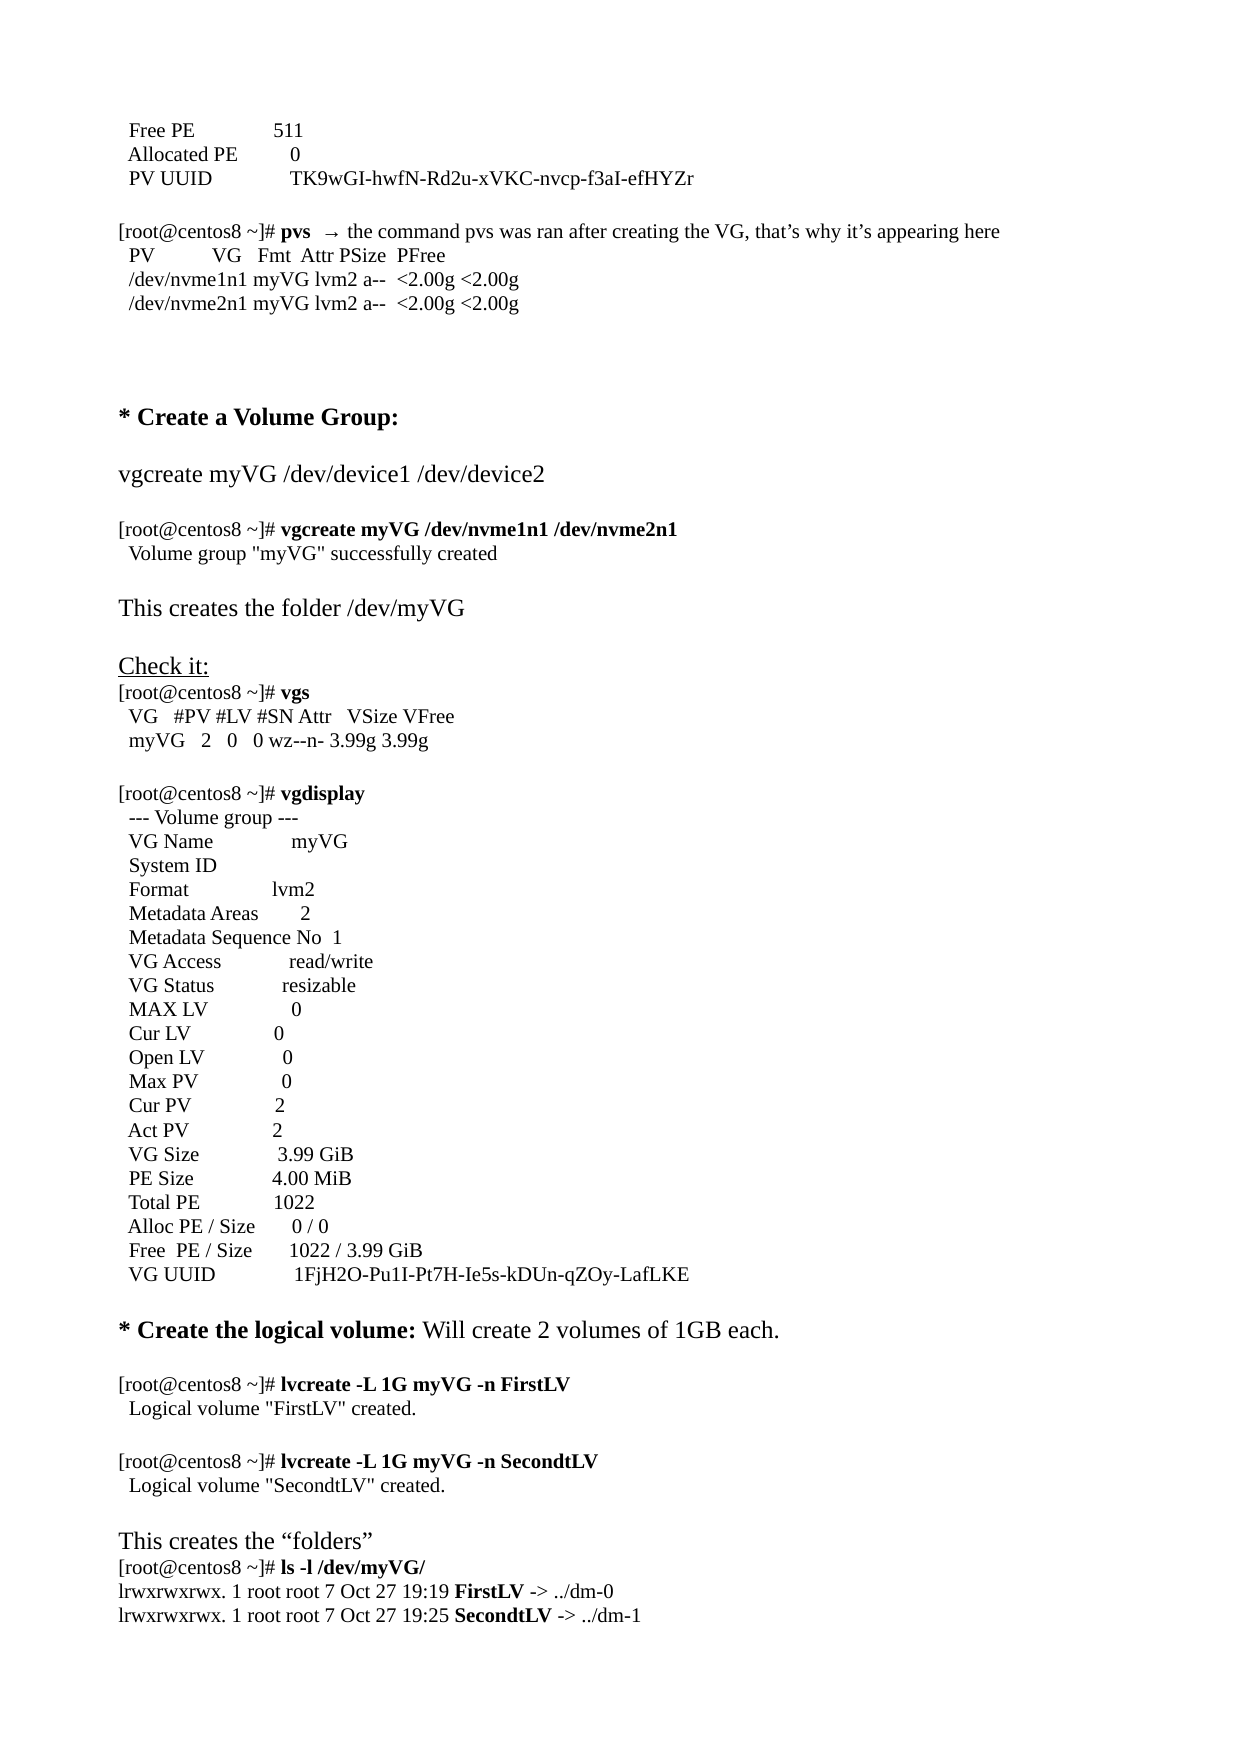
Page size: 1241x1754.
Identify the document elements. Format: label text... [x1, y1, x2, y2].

text MAX LV 0 [118, 997, 1122, 1021]
text Alloc PE / Size 0 / 0 [118, 1214, 1122, 1238]
text VG Status resizable [118, 973, 1122, 997]
text VG #PV #LV #SN Attr VSize VFree [118, 704, 1122, 728]
text /dev/nvme2n1 myVG lvm2 a-- <2.00g <2.00g [118, 291, 1122, 315]
text VG UUID 1FjH2O-Pu1I-Pt7H-Ie5s-kDUn-qZOy-LafLKE [118, 1262, 1122, 1286]
text This creates the folder /dev/myVG [118, 593, 1122, 622]
text Volume group "myVG" successfully created [118, 541, 1122, 565]
text lrwxrwxrwx. 1 root root 7 Oct 27 19:19 FirstLV -> ../dm-0 [118, 1579, 1122, 1603]
text [root@centos8 ~]# ls -l /dev/myVG/ [118, 1555, 1122, 1579]
text PV UUID TK9wGI-hwfN-Rd2u-xVKC-nvcp-f3aI-efHYZr [118, 166, 1122, 190]
text Open LV 0 [118, 1045, 1122, 1069]
text Metadata Areas 2 [118, 901, 1122, 925]
text * Create a Volume Group: [118, 402, 1122, 430]
text Cur LV 0 [118, 1021, 1122, 1045]
text Logical volume "SecondtLV" created. [118, 1473, 1122, 1497]
text [root@centos8 ~]# vgcreate myVG /dev/nvme1n1 /dev/nvme2n1 [118, 517, 1122, 541]
text Format lvm2 [118, 877, 1122, 901]
text Total PE 1022 [118, 1190, 1122, 1214]
text lrwxrwxrwx. 1 root root 7 Oct 27 19:25 SecondtLV -> ../dm-1 [118, 1603, 1122, 1627]
text VG Name myVG [118, 829, 1122, 853]
text Act PV 2 [118, 1117, 1122, 1142]
text myVG 2 0 0 wz--n- 3.99g 3.99g [118, 728, 1122, 752]
text Cur PV 2 [118, 1093, 1122, 1117]
text [root@centos8 ~]# lvcreate -L 1G myVG -n SecondtLV [118, 1449, 1122, 1473]
text Allocated PE 0 [118, 142, 1122, 166]
text [root@centos8 ~]# vgdisplay [118, 781, 1122, 805]
text [root@centos8 ~]# pvs → the command pvs was ran after creating the VG, that’s why it’s appearing here [118, 219, 1122, 243]
text * Create the logical volume: Will create 2 volumes of 1GB each. [118, 1315, 1122, 1343]
text Logical volume "FirstLV" created. [118, 1396, 1122, 1420]
text Free PE 511 [118, 118, 1122, 142]
text [root@centos8 ~]# vgs [118, 680, 1122, 704]
text This creates the “folders” [118, 1526, 1122, 1555]
text Metadata Sequence No 1 [118, 925, 1122, 949]
text vgcreate myVG /dev/device1 /dev/device2 [118, 459, 1122, 488]
text /dev/nvme1n1 myVG lvm2 a-- <2.00g <2.00g [118, 267, 1122, 291]
text --- Volume group --- [118, 805, 1122, 829]
text [root@centos8 ~]# lvcreate -L 1G myVG -n FirstLV [118, 1372, 1122, 1396]
text Max PV 0 [118, 1069, 1122, 1093]
text VG Access read/write [118, 949, 1122, 973]
text PE Size 4.00 MiB [118, 1166, 1122, 1190]
text System ID [118, 853, 1122, 877]
text Check it: [118, 651, 1122, 680]
text PV VG Fmt Attr PSize PFree [118, 243, 1122, 267]
text VG Size 3.99 GiB [118, 1142, 1122, 1166]
text Free PE / Size 1022 / 3.99 GiB [118, 1238, 1122, 1262]
